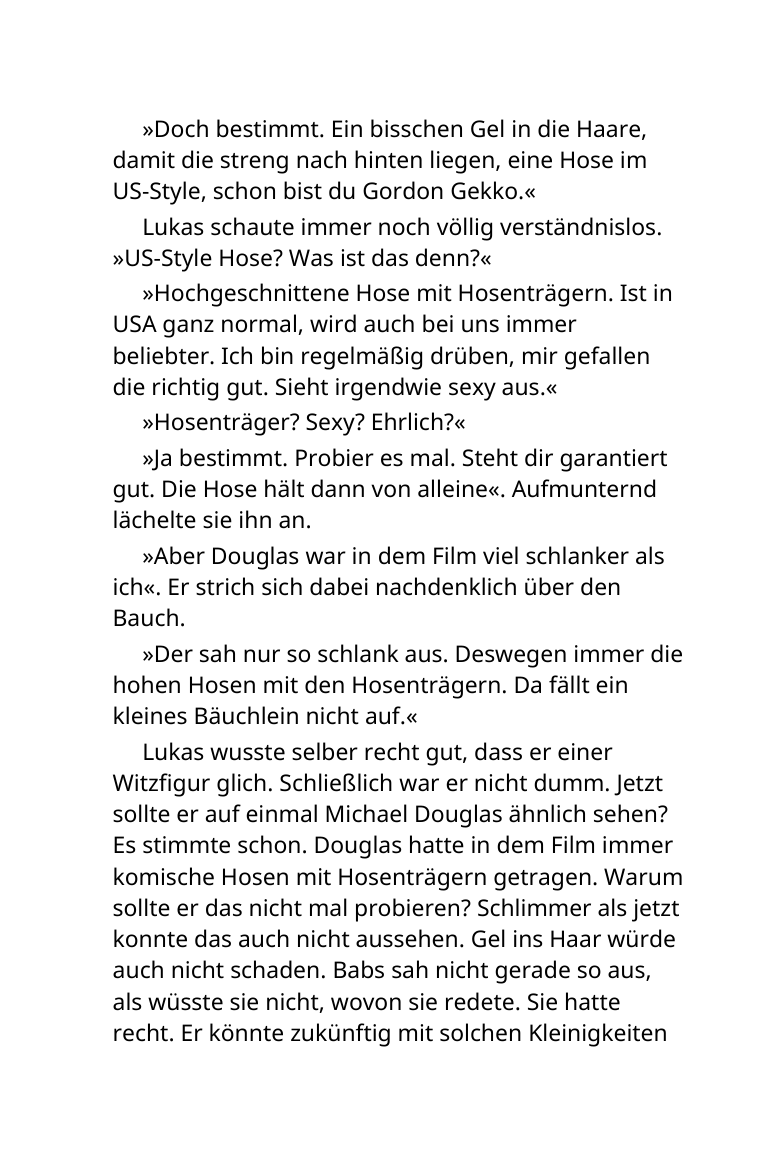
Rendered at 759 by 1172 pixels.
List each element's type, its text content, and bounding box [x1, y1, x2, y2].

text »Aber Douglas war in dem Film viel schlanker als ich«. Er strich sich dabei nachdenklich über den Bauch. [112, 539, 684, 633]
text »Hosenträger? Sexy? Ehrlich?« [112, 406, 684, 437]
text »Ja bestimmt. Probier es mal. Steht dir garantiert gut. Die Hose hält dann von alleine«. Aufmunternd lächelte sie ihn an. [112, 442, 684, 535]
text Lukas wusste selber recht gut, dass er einer Witzfigur glich. Schließlich war er nicht dumm. Jetzt sollte er auf einmal Michael Douglas ähnlich sehen? Es stimmte schon. Douglas hatte in dem Film immer komische Hosen mit Hosenträgern getragen. Warum sollte er das nicht mal probieren? Schlimmer als jetzt konnte das auch nicht aussehen. Gel ins Haar würde auch nicht schaden. Babs sah nicht gerade so aus, als wüsste sie nicht, wovon sie redete. Sie hatte recht. Er könnte zukünftig mit solchen Kleinigkeiten [112, 735, 684, 1048]
text Lukas schaute immer noch völlig verständnislos. »US-Style Hose? Was ist das denn?« [112, 210, 684, 273]
text »Doch bestimmt. Ein bisschen Gel in die Haare, damit die streng nach hinten liegen, eine Hose im US-Style, schon bist du Gordon Gekko.« [112, 112, 684, 206]
text »Hochgeschnittene Hose mit Hosenträgern. Ist in USA ganz normal, wird auch bei uns immer beliebter. Ich bin regelmäßig drüben, mir gefallen die richtig gut. Sieht irgendwie sexy aus.« [112, 277, 684, 402]
text »Der sah nur so schlank aus. Deswegen immer die hohen Hosen mit den Hosenträgern. Da fällt ein kleines Bäuchlein nicht auf.« [112, 637, 684, 731]
